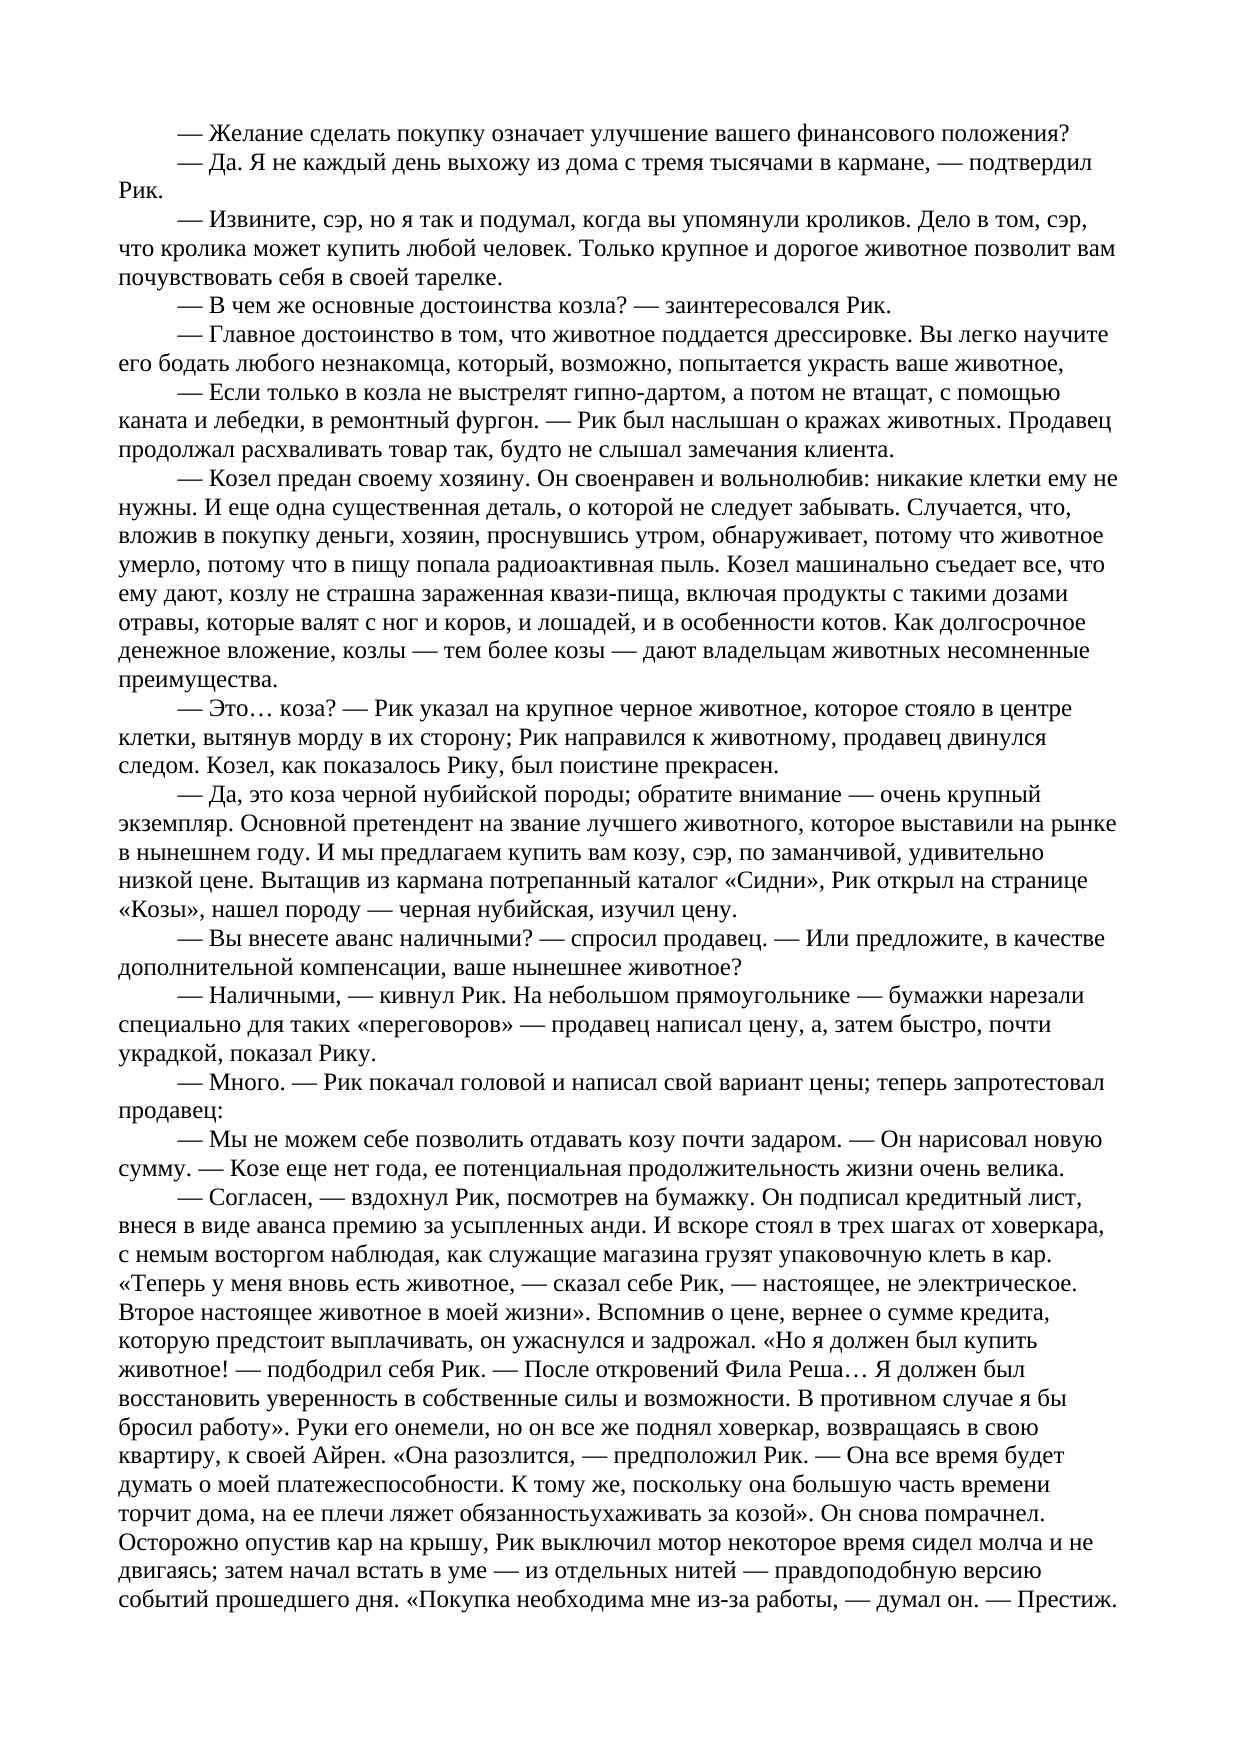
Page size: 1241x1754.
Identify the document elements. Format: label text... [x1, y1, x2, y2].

text — Наличными, — кивнул Рик. На небольшом прямоугольнике — бумажки нарезали специально для таких «переговоров» — продавец написал цену, а, затем быстро, почти украдкой, показал Рику. [118, 981, 1122, 1067]
text — В чем же основные достоинства козла? — заинтересовался Рик. [118, 291, 1122, 319]
text — Козел предан своему хозяину. Он своенравен и вольнолюбив: никакие клетки ему не нужны. И еще одна существенная деталь, о которой не следует забывать. Случается, что, вложив в покупку деньги, хозяин, проснувшись утром, обнаруживает, потому что животное умерло, потому что в пищу попала радиоактивная пыль. Козел машинально съедает все, что ему дают, козлу не страшна зараженная квази-пища, включая продукты с такими дозами отравы, которые валят с ног и коров, и лошадей, и в особенности котов. Как долгосрочное денежное вложение, козлы — тем более козы — дают владельцам животных несомненные преимущества. [118, 463, 1122, 693]
text — Да. Я не каждый день выхожу из дома с тремя тысячами в кармане, — подтвердил Рик. [118, 147, 1122, 204]
text — Если только в козла не выстрелят гипно-дартом, а потом не втащат, с помощью каната и лебедки, в ремонтный фургон. — Рик был наслышан о кражах животных. Продавец продолжал расхваливать товар так, будто не слышал замечания клиента. [118, 377, 1122, 463]
text — Желание сделать покупку означает улучшение вашего финансового положения? [118, 118, 1122, 147]
text — Это… коза? — Рик указал на крупное черное животное, которое стояло в центре клетки, вытянув морду в их сторону; Рик направился к животному, продавец двинулся следом. Козел, как показалось Рику, был поистине прекрасен. [118, 693, 1122, 779]
text — Вы внесете аванс наличными? — спросил продавец. — Или предложите, в качестве дополнительной компенсации, ваше нынешнее животное? [118, 923, 1122, 981]
text — Согласен, — вздохнул Рик, посмотрев на бумажку. Он подписал кредитный лист, внеся в виде аванса премию за усыпленных анди. И вскоре стоял в трех шагах от ховеркара, с немым восторгом наблюдая, как служащие магазина грузят упаковочную клеть в кар. «Теперь у меня вновь есть животное, — сказал себе Рик, — настоящее, не электрическое. Второе настоящее животное в моей жизни». Вспомнив о цене, вернее о сумме кредита, которую предстоит выплачивать, он ужаснулся и задрожал. «Но я должен был купить животное! — подбодрил себя Рик. — После откровений Фила Реша… Я должен был восстановить уверенность в собственные силы и возможности. В противном случае я бы бросил работу». Руки его онемели, но он все же поднял ховеркар, возвращаясь в свою квартиру, к своей Айрен. «Она разозлится, — предположил Рик. — Она все время будет думать о моей платежеспособности. К тому же, поскольку она большую часть времени торчит дома, на ее плечи ляжет обязанностьухаживать за козой». Он снова помрачнел. Осторожно опустив кар на крышу, Рик выключил мотор некоторое время сидел молча и не двигаясь; затем начал встать в уме — из отдельных нитей — правдоподобную версию событий прошедшего дня. «Покупка необходима мне из-за работы, — думал он. — Престиж. [118, 1182, 1122, 1613]
text — Мы не можем себе позволить отдавать козу почти задаром. — Он нарисовал новую сумму. — Козе еще нет года, ее потенциальная продолжительность жизни очень велика. [118, 1124, 1122, 1182]
text — Извините, сэр, но я так и подумал, когда вы упомянули кроликов. Дело в том, сэр, что кролика может купить любой человек. Только крупное и дорогое животное позволит вам почувствовать себя в своей тарелке. [118, 204, 1122, 291]
text — Да, это коза черной нубийской породы; обратите внимание — очень крупный экземпляр. Основной претендент на звание лучшего животного, которое выставили на рынке в нынешнем году. И мы предлагаем купить вам козу, сэр, по заманчивой, удивительно низкой цене. Вытащив из кармана потрепанный каталог «Сидни», Рик открыл на странице «Козы», нашел породу — черная нубийская, изучил цену. [118, 779, 1122, 923]
text — Главное достоинство в том, что животное поддается дрессировке. Вы легко научите его бодать любого незнакомца, который, возможно, попытается украсть ваше животное, [118, 319, 1122, 377]
text — Много. — Рик покачал головой и написал свой вариант цены; теперь запротестовал продавец: [118, 1067, 1122, 1124]
